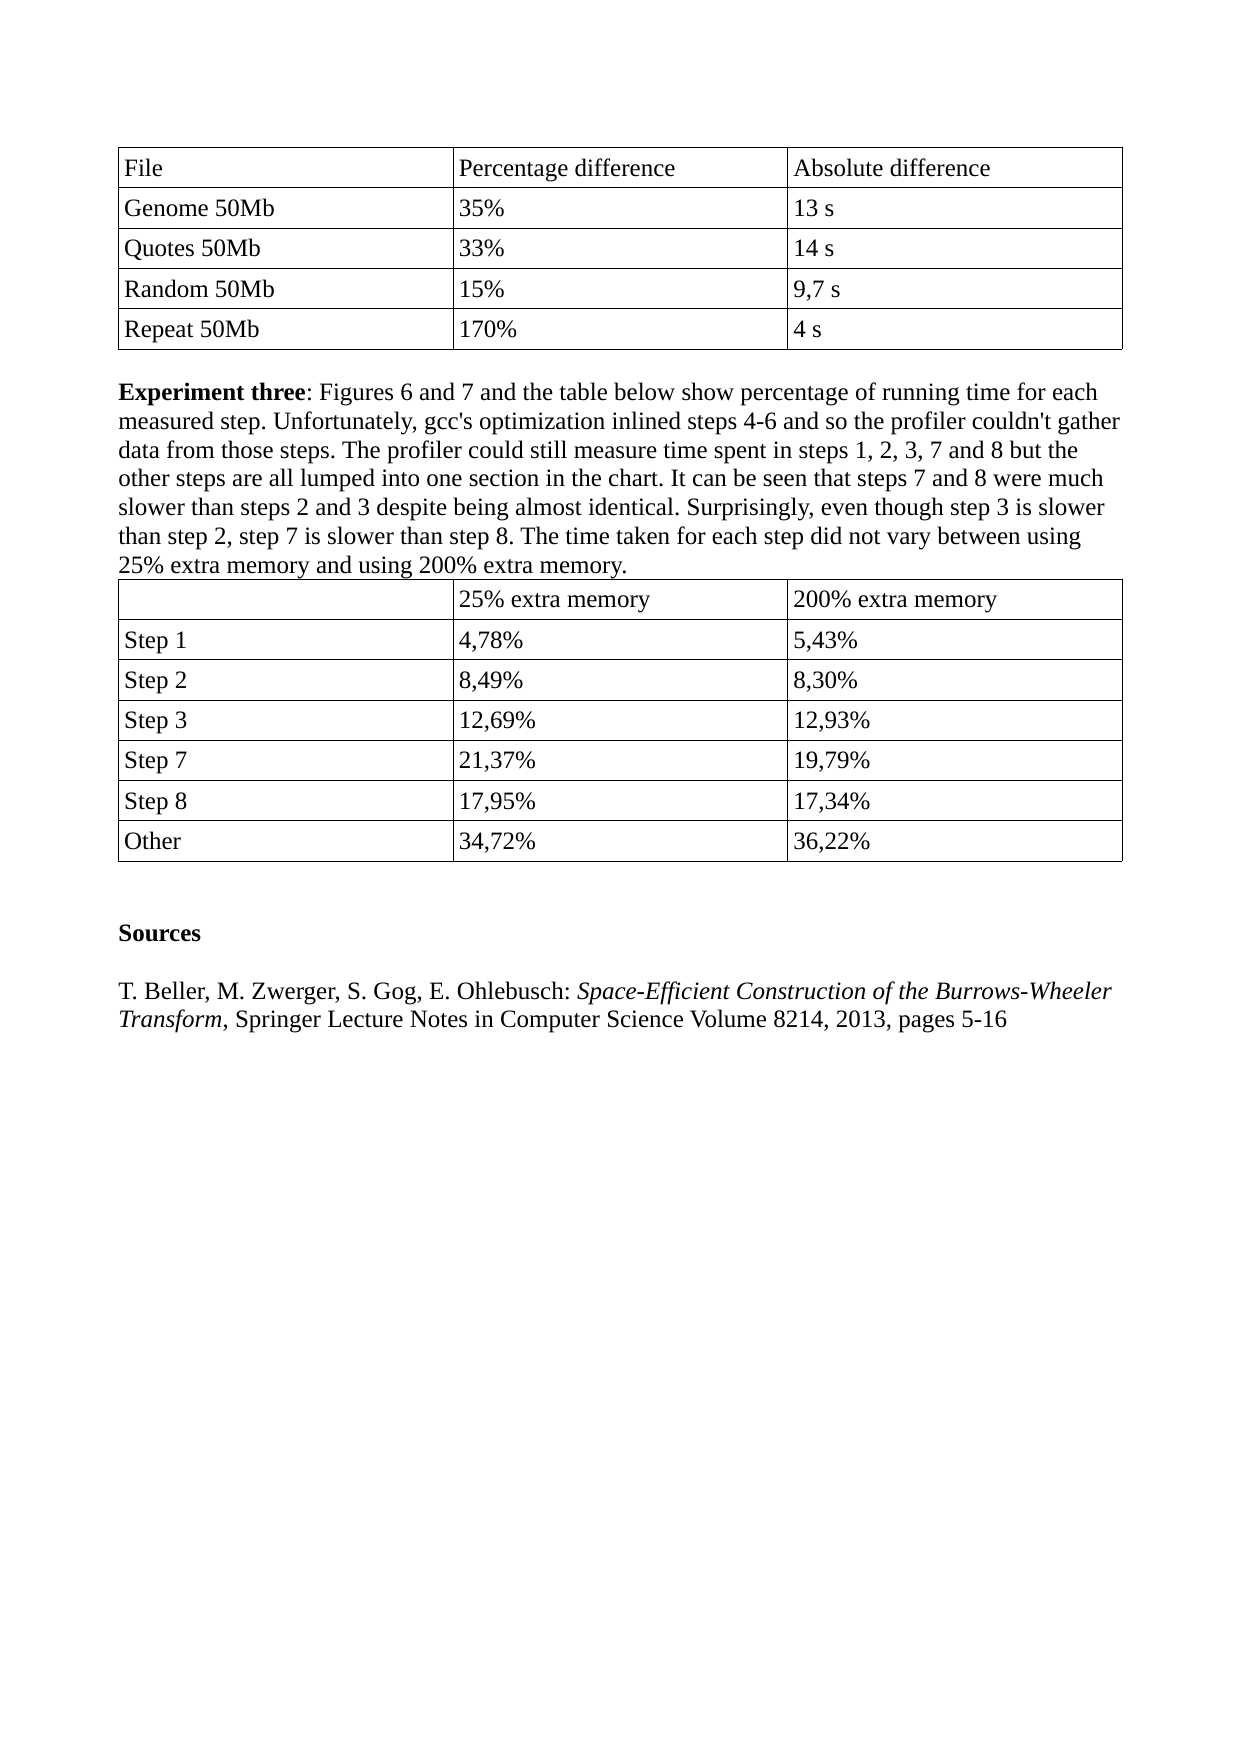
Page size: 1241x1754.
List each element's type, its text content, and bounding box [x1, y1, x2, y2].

table_cell Genome 50Mb [119, 188, 453, 227]
table_cell 8,30% [788, 660, 1122, 699]
table_cell 36,22% [788, 821, 1122, 861]
table_cell 12,93% [788, 701, 1122, 740]
table_cell Step 2 [119, 660, 453, 699]
table_cell Step 7 [119, 741, 453, 780]
table_cell Quotes 50Mb [119, 229, 453, 268]
table_header 25% extra memory [454, 580, 787, 619]
table_cell 15% [454, 269, 787, 308]
text T. Beller, M. Zwerger, S. Gog, E. Ohlebusch: Space-Efficient Construction of the Burrows-Wheeler Transform, Springer Lecture Notes in Computer Science Volume 8214, 2013, pages 5-16 [118, 976, 1122, 1033]
table_cell 33% [454, 229, 787, 268]
table_cell Step 3 [119, 701, 453, 740]
table_cell Repeat 50Mb [119, 309, 453, 348]
table_cell 170% [454, 309, 787, 348]
table_cell 35% [454, 188, 787, 227]
table_cell 13 s [788, 188, 1122, 227]
table_cell 8,49% [454, 660, 787, 699]
table_cell 19,79% [788, 741, 1122, 780]
table_cell 34,72% [454, 821, 787, 861]
table_cell Other [119, 821, 453, 861]
table_cell 17,95% [454, 781, 787, 820]
table_header Absolute difference [788, 148, 1122, 187]
table_cell 4,78% [454, 620, 787, 659]
table_cell Random 50Mb [119, 269, 453, 308]
table_header [119, 580, 453, 619]
table_cell Step 8 [119, 781, 453, 820]
table_header File [119, 148, 453, 187]
table_cell 21,37% [454, 741, 787, 780]
table_header Percentage difference [454, 148, 787, 187]
text Sources [118, 918, 1122, 947]
table_cell 5,43% [788, 620, 1122, 659]
table_cell 4 s [788, 309, 1122, 348]
text Experiment three: Figures 6 and 7 and the table below show percentage of running time for each measured step. Unfortunately, gcc's optimization inlined steps 4-6 and so the profiler couldn't gather data from those steps. The profiler could still measure time spent in steps 1, 2, 3, 7 and 8 but the other steps are all lumped into one section in the chart. It can be seen that steps 7 and 8 were much slower than steps 2 and 3 despite being almost identical. Surprisingly, even though step 3 is slower than step 2, step 7 is slower than step 8. The time taken for each step did not vary between using 25% extra memory and using 200% extra memory. [118, 377, 1122, 578]
table_cell 17,34% [788, 781, 1122, 820]
table_cell 12,69% [454, 701, 787, 740]
table_cell 14 s [788, 229, 1122, 268]
table_cell 9,7 s [788, 269, 1122, 308]
table_cell Step 1 [119, 620, 453, 659]
table_header 200% extra memory [788, 580, 1122, 619]
